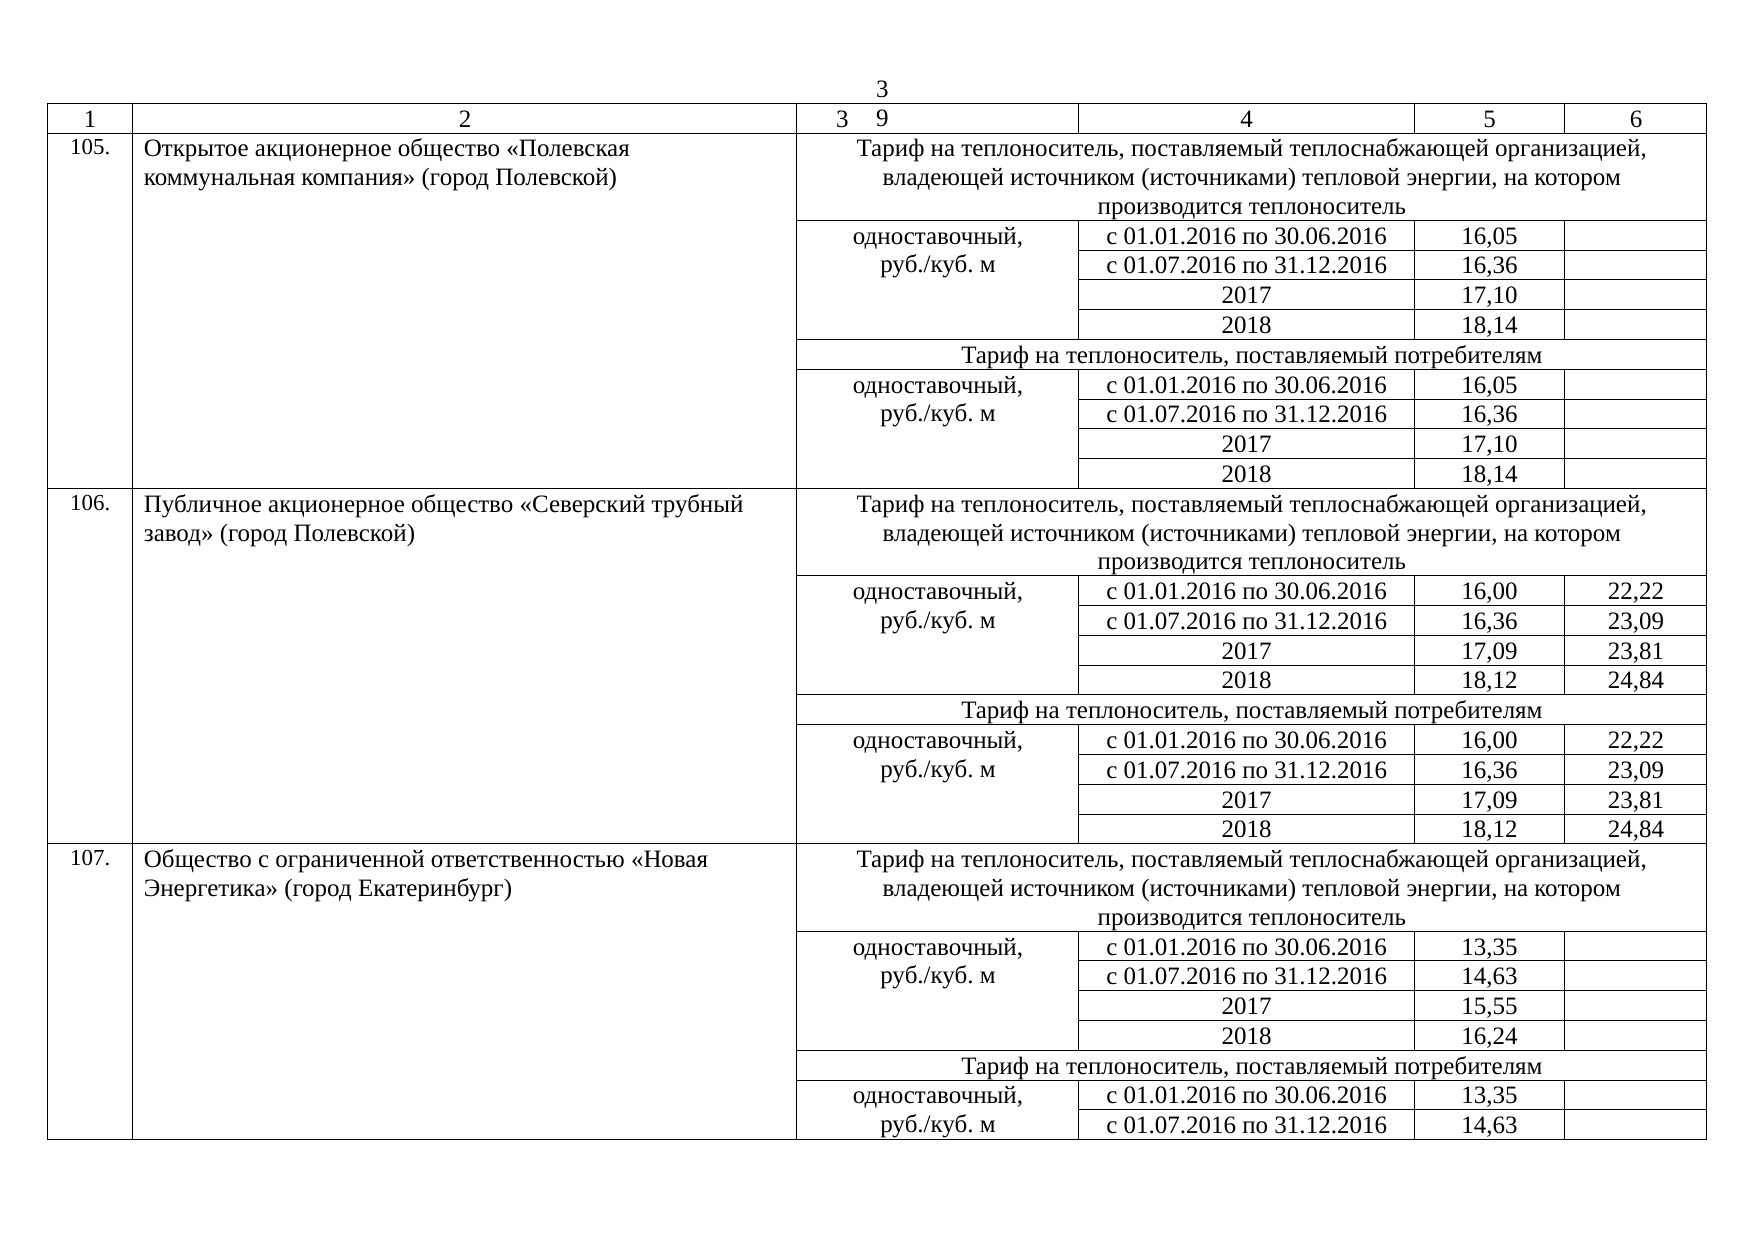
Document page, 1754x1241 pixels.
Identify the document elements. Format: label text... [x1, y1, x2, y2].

table_header 4 [1079, 104, 1414, 132]
table_cell Тариф на теплоноситель, поставляемый теплоснабжающей организацией, владеющей источником (источниками) тепловой энергии, на котором производится теплоноситель [797, 134, 1706, 220]
table_cell 18,14 [1415, 459, 1564, 488]
table_cell с 01.01.2016 по 30.06.2016 [1079, 576, 1414, 605]
table_cell [48, 134, 132, 488]
table_cell 13,35 [1415, 1081, 1564, 1109]
table_cell 2017 [1079, 991, 1414, 1020]
table_cell с 01.01.2016 по 30.06.2016 [1079, 1081, 1414, 1109]
table_cell 17,10 [1415, 429, 1564, 458]
table_cell 18,12 [1415, 666, 1564, 694]
table_cell Тариф на теплоноситель, поставляемый теплоснабжающей организацией, владеющей источником (источниками) тепловой энергии, на котором производится теплоноситель [797, 489, 1706, 575]
table_cell 16,36 [1415, 606, 1564, 635]
table_cell 16,36 [1415, 400, 1564, 428]
table_cell 23,09 [1565, 606, 1706, 635]
table_cell 14,63 [1415, 1110, 1564, 1139]
table_cell 18,14 [1415, 310, 1564, 339]
table_cell [1565, 310, 1706, 339]
table_cell с 01.07.2016 по 31.12.2016 [1079, 961, 1414, 990]
table_cell [1565, 459, 1706, 488]
table_cell [1565, 961, 1706, 990]
table_cell 15,55 [1415, 991, 1564, 1020]
table_cell 24,84 [1565, 666, 1706, 694]
table_cell Общество с ограниченной ответственностью «Новая Энергетика» (город Екатеринбург) [133, 844, 796, 1139]
table_cell 16,05 [1415, 221, 1564, 249]
table_cell 24,84 [1565, 815, 1706, 843]
table_cell одноставочный, руб./куб. м [797, 576, 1078, 694]
table_cell 16,00 [1415, 725, 1564, 754]
table_cell [1565, 1081, 1706, 1109]
table_cell одноставочный, руб./куб. м [797, 221, 1078, 339]
table_cell [1565, 932, 1706, 960]
table_cell Публичное акционерное общество «Северский трубный завод» (город Полевской) [133, 489, 796, 843]
table_cell Открытое акционерное общество «Полевская коммунальная компания» (город Полевской) [133, 134, 796, 488]
table_cell 13,35 [1415, 932, 1564, 960]
table_cell Тариф на теплоноситель, поставляемый потребителям [797, 340, 1706, 369]
table_cell 17,10 [1415, 280, 1564, 309]
table_cell 16,24 [1415, 1021, 1564, 1050]
table_cell одноставочный, руб./куб. м [797, 1081, 1078, 1139]
table_cell 2018 [1079, 310, 1414, 339]
table_cell 17,09 [1415, 785, 1564, 813]
table_cell [48, 489, 132, 843]
table_cell 18,12 [1415, 815, 1564, 843]
table_cell 2018 [1079, 815, 1414, 843]
table_cell [1565, 370, 1706, 398]
table_cell 22,22 [1565, 725, 1706, 754]
table_cell [1565, 400, 1706, 428]
table_cell [1565, 1110, 1706, 1139]
table_cell Тариф на теплоноситель, поставляемый теплоснабжающей организацией, владеющей источником (источниками) тепловой энергии, на котором производится теплоноситель [797, 844, 1706, 931]
table_cell 23,09 [1565, 755, 1706, 784]
table_cell [1565, 1021, 1706, 1050]
table_cell 16,36 [1415, 755, 1564, 784]
table_cell с 01.01.2016 по 30.06.2016 [1079, 932, 1414, 960]
table_header 5 [1415, 104, 1564, 132]
table_header 2 [133, 104, 796, 132]
table_cell 23,81 [1565, 785, 1706, 813]
table_cell 14,63 [1415, 961, 1564, 990]
table_cell 2017 [1079, 280, 1414, 309]
table_cell 16,36 [1415, 251, 1564, 279]
table_header 3 [797, 104, 1078, 132]
table_cell [1565, 251, 1706, 279]
table_cell 2017 [1079, 785, 1414, 813]
table_cell [1565, 429, 1706, 458]
table_cell с 01.07.2016 по 31.12.2016 [1079, 251, 1414, 279]
table_cell Тариф на теплоноситель, поставляемый потребителям [797, 695, 1706, 724]
table_cell 23,81 [1565, 636, 1706, 664]
table_cell с 01.07.2016 по 31.12.2016 [1079, 1110, 1414, 1139]
table_cell с 01.07.2016 по 31.12.2016 [1079, 400, 1414, 428]
table_cell с 01.07.2016 по 31.12.2016 [1079, 755, 1414, 784]
table_cell 16,05 [1415, 370, 1564, 398]
table_cell 2018 [1079, 1021, 1414, 1050]
table_cell одноставочный, руб./куб. м [797, 725, 1078, 843]
table_cell 2017 [1079, 636, 1414, 664]
table_cell с 01.01.2016 по 30.06.2016 [1079, 221, 1414, 249]
table_cell 2018 [1079, 666, 1414, 694]
table_cell 2017 [1079, 429, 1414, 458]
table_cell 22,22 [1565, 576, 1706, 605]
table_header 1 [48, 104, 132, 132]
table_cell 17,09 [1415, 636, 1564, 664]
table_cell с 01.01.2016 по 30.06.2016 [1079, 725, 1414, 754]
table_cell одноставочный, руб./куб. м [797, 370, 1078, 488]
table_cell [48, 844, 132, 1139]
table_cell одноставочный, руб./куб. м [797, 932, 1078, 1050]
table_cell 16,00 [1415, 576, 1564, 605]
table_cell Тариф на теплоноситель, поставляемый потребителям [797, 1051, 1706, 1079]
table_header 6 [1565, 104, 1706, 132]
table_cell 2018 [1079, 459, 1414, 488]
table_cell с 01.07.2016 по 31.12.2016 [1079, 606, 1414, 635]
table_cell с 01.01.2016 по 30.06.2016 [1079, 370, 1414, 398]
table_cell [1565, 280, 1706, 309]
table_cell [1565, 221, 1706, 249]
table_cell [1565, 991, 1706, 1020]
